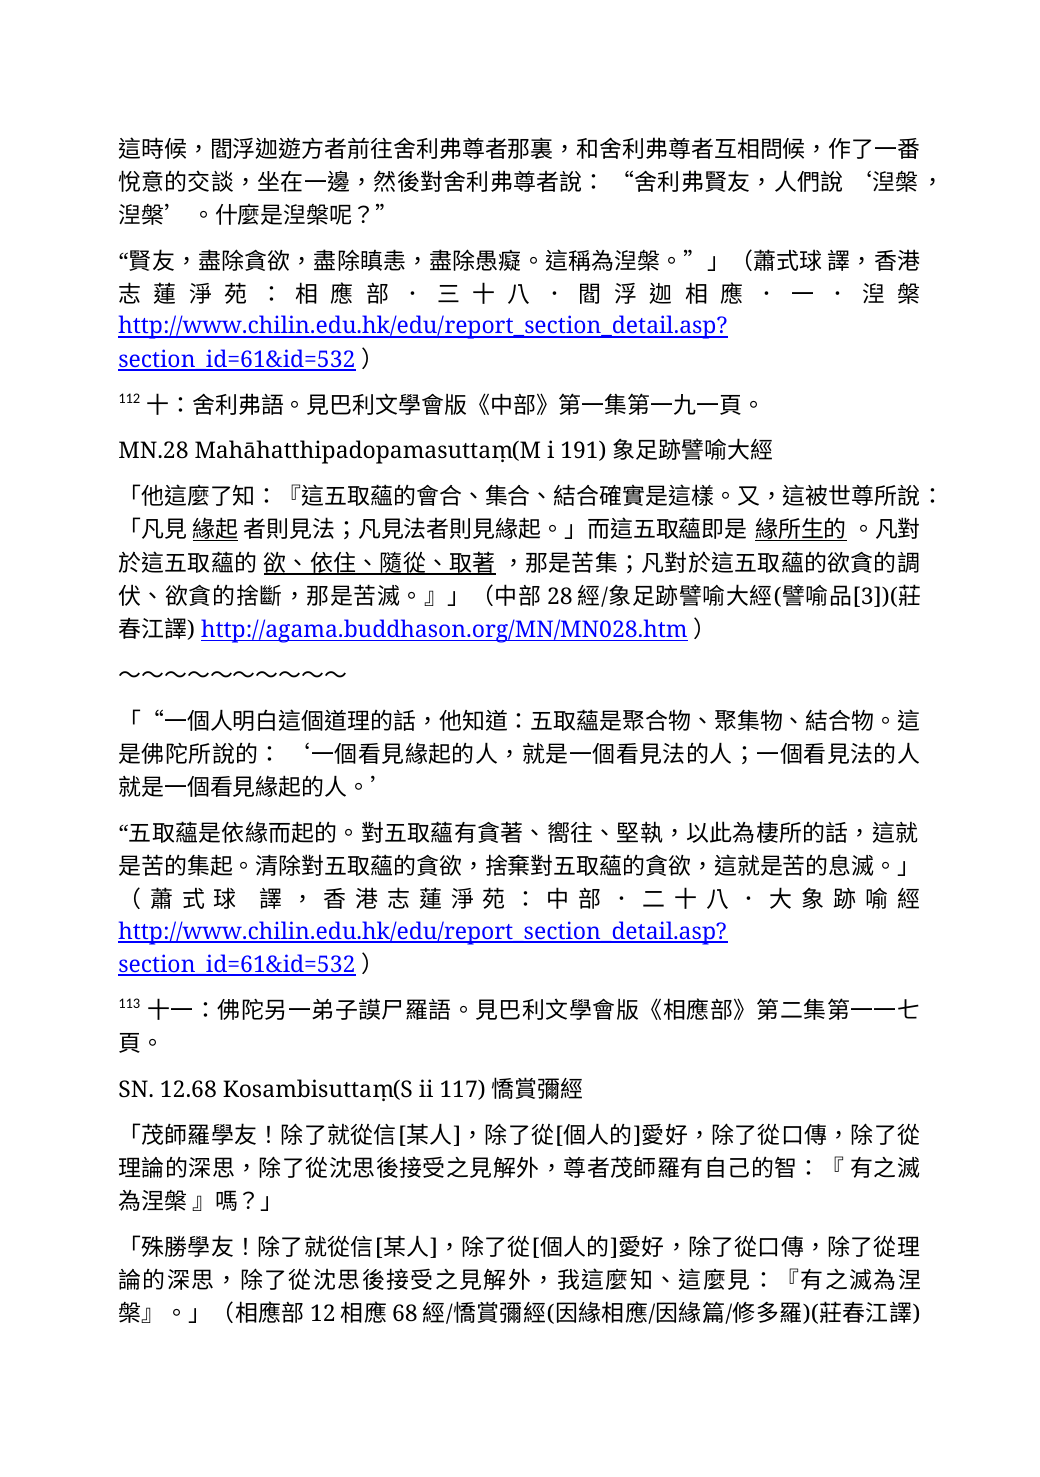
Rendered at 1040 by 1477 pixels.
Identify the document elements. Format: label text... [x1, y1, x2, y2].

text 「殊勝學友！除了就從信[某人]，除了從[個人的]愛好，除了從口傳，除了從理論的深思，除了從沈思後接受之見解外，我這麼知、這麼見：『有之滅為涅槃』。」（相應部12相應68經/憍賞彌經(因緣相應/因緣篇/修多羅)(莊春江譯) [118, 1229, 921, 1329]
text 十一：佛陀另一弟子謨尸羅語。見巴利文學會版《相應部》第二集第一一七頁。 [118, 992, 921, 1058]
text 「“一個人明白這個道理的話，他知道：五取蘊是聚合物、聚集物、結合物。這是佛陀所說的： ‘一個看見緣起的人，就是一個看見法的人；一個看見法的人，就是一個看見緣起的人。’ [118, 703, 921, 802]
text MN.28 Mahāhatthipadopamasuttaṃ (M i 191) 象足跡譬喻大經 [118, 432, 921, 466]
text 「茂師羅學友！除了就從信[某人]，除了從[個人的]愛好，除了從口傳，除了從理論的深思，除了從沈思後接受之見解外，尊者茂師羅有自己的智：『 有之滅為涅槃 』嗎？」 [118, 1116, 921, 1216]
text ～～～～～～～～～～ [118, 657, 921, 690]
text 十：舍利弗語。見巴利文學會版《中部》第一集第一九一頁。 [118, 386, 921, 420]
text SN. 12.68 Kosambisuttaṃ (S ii 117) 憍賞彌經 [118, 1071, 921, 1104]
text 這時候，閻浮迦遊方者前往舍利弗尊者那裏，和舍利弗尊者互相問候，作了一番悅意的交談，坐在一邊，然後對舍利弗尊者說： “舍利弗賢友，人們說 ‘湼槃，湼槃’ 。什麼是湼槃呢？” [118, 131, 921, 230]
text “賢友，盡除貪欲，盡除瞋恚，盡除愚癡。這稱為湼槃。”」（蕭式球 譯，香港志蓮淨苑：相應部．三十八．閻浮迦相應．一．湼槃 http://www.chilin.edu.hk/edu/report_section_detail.asp?section_id=61&id=532 ） [118, 243, 921, 374]
text 「他這麼了知：『這五取蘊的會合、集合、結合確實是這樣。又，這被世尊所說：「凡見 緣起 者則見法；凡見法者則見緣起。」而這五取蘊即是 緣所生的 。凡對於這五取蘊的 欲、依住、隨從、取著 ，那是苦集；凡對於這五取蘊的欲貪的調伏、欲貪的捨斷，那是苦滅。』」（中部28經/象足跡譬喻大經(譬喻品[3])(莊春江譯) http://agama.buddhason.org/MN/MN028.htm ） [118, 478, 921, 644]
text “五取蘊是依緣而起的。對五取蘊有貪著、嚮往、堅執，以此為棲所的話，這就是苦的集起。清除對五取蘊的貪欲，捨棄對五取蘊的貪欲，這就是苦的息滅。」（蕭式球 譯，香港志蓮淨苑：中部．二十八．大象跡喻經 http://www.chilin.edu.hk/edu/report_section_detail.asp?section_id=61&id=532 ） [118, 815, 921, 979]
